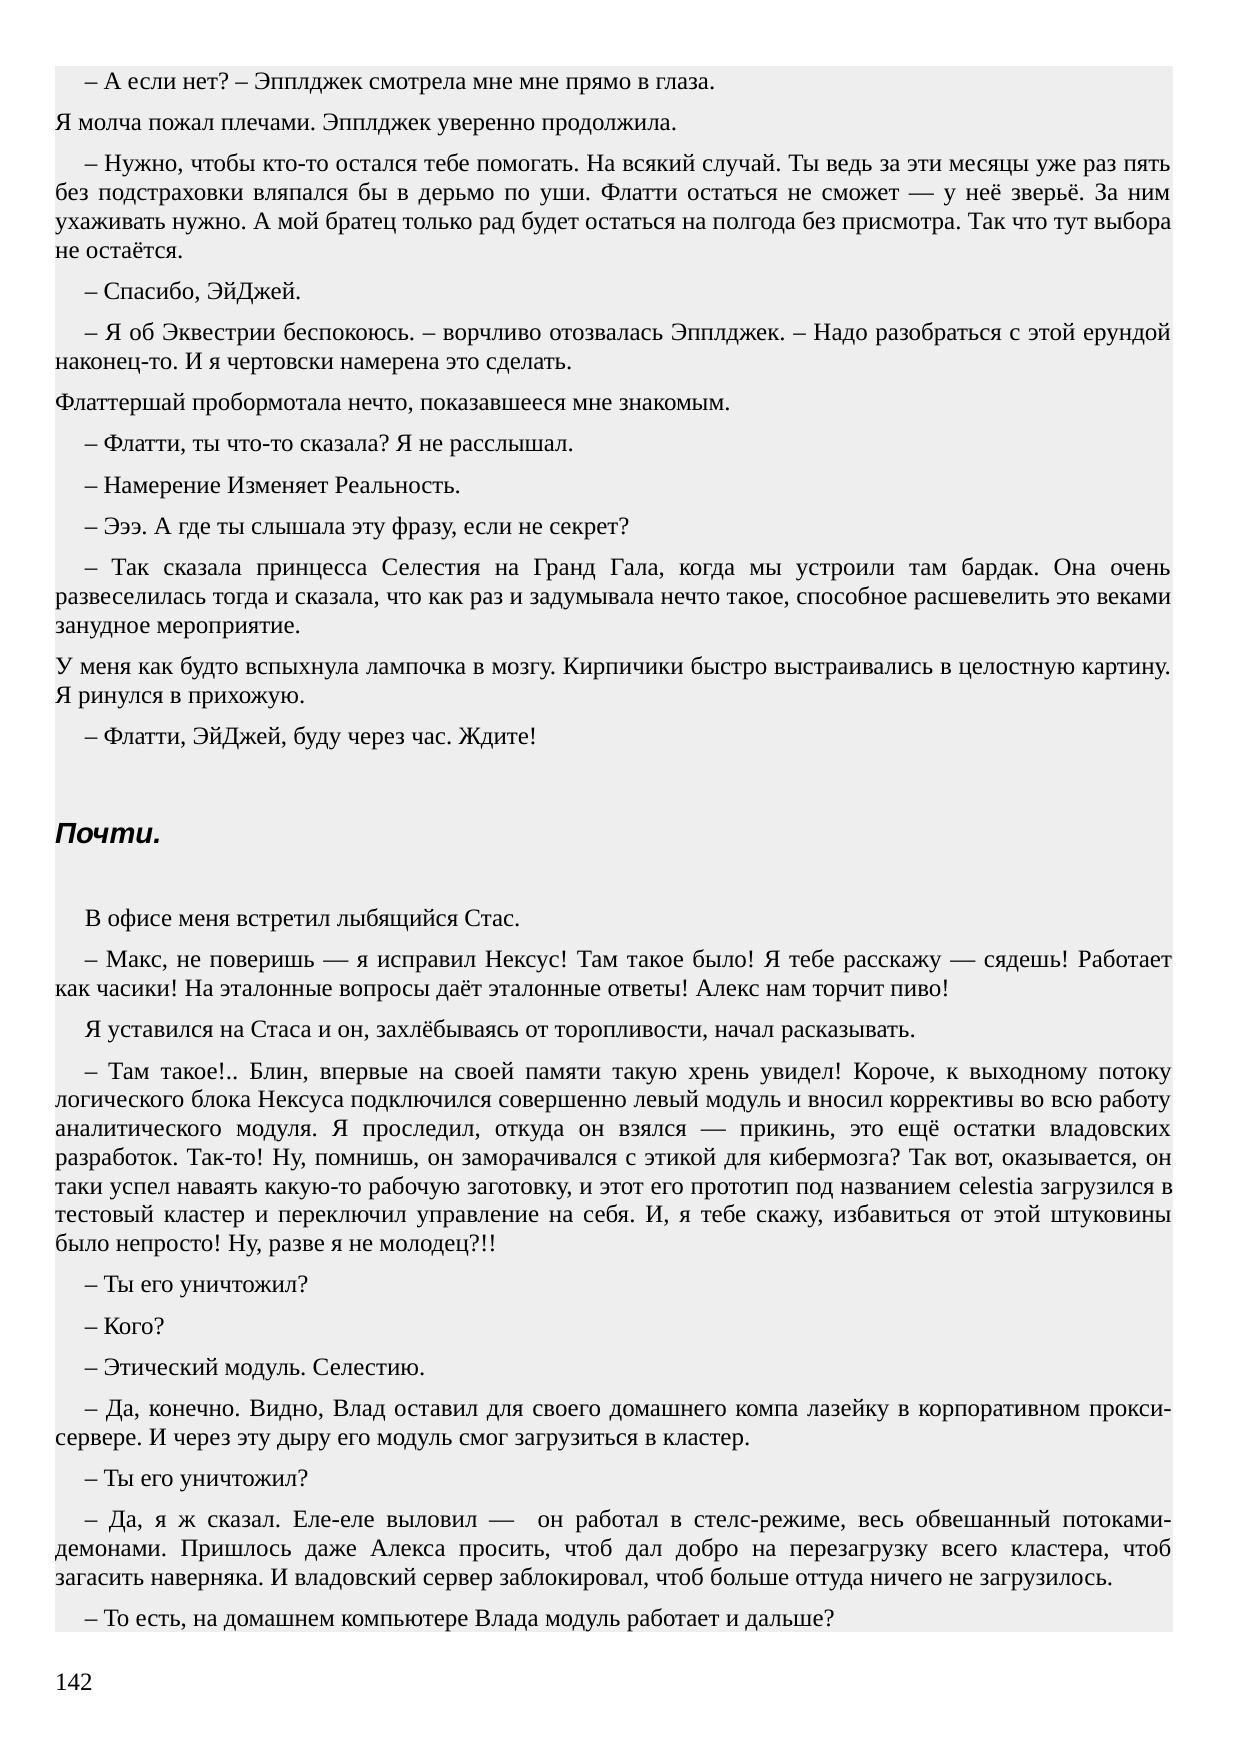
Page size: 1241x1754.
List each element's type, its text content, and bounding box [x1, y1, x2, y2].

list У меня как будто вспыхнула лампочка в мозгу. Кирпичики быстро выстраивались в целостную картину. Я ринулся в прихожую. [55, 651, 1173, 708]
text – А если нет? – Эпплджек смотрела мне мне прямо в глаза. [55, 66, 1173, 95]
text – Ты его уничтожил? [55, 1463, 1173, 1492]
text – То есть, на домашнем компьютере Влада модуль работает и дальше? [55, 1603, 1173, 1632]
text – Этический модуль. Селестию. [55, 1352, 1173, 1381]
text – Да, конечно. Видно, Влад оставил для своего домашнего компа лазейку в корпоративном прокси-сервере. И через эту дыру его модуль смог загрузиться в кластер. [55, 1393, 1173, 1451]
text – Флатти, ЭйДжей, буду через час. Ждите! [55, 721, 1173, 750]
text – Так сказала принцесса Селестия на Гранд Гала, когда мы устроили там бардак. Она очень развеселилась тогда и сказала, что как раз и задумывала нечто такое, способное расшевелить это веками занудное мероприятие. [55, 552, 1173, 638]
text – Нужно, чтобы кто-то остался тебе помогать. На всякий случай. Ты ведь за эти месяцы уже раз пять без подстраховки вляпался бы в дерьмо по уши. Флатти остаться не сможет — у неё зверьё. За ним ухаживать нужно. А мой братец только рад будет остаться на полгода без присмотра. Так что тут выбора не остаётся. [55, 148, 1173, 263]
text – Ты его уничтожил? [55, 1269, 1173, 1298]
text – Там такое!.. Блин, впервые на своей памяти такую хрень увидел! Короче, к выходному потоку логического блока Нексуса подключился совершенно левый модуль и вносил коррективы во всю работу аналитического модуля. Я проследил, откуда он взялся — прикинь, это ещё остатки владовских разработок. Так-то! Ну, помнишь, он заморачивался с этикой для кибермозга? Так вот, оказывается, он таки успел наваять какую-то рабочую заготовку, и этот его прототип под названием celestia загрузился в тестовый кластер и переключил управление на себя. И, я тебе скажу, избавиться от этой штуковины было непросто! Ну, разве я не молодец?!! [55, 1056, 1173, 1257]
text – Я об Эквестрии беспокоюсь. – ворчливо отозвалась Эпплджек. – Надо разобраться с этой ерундой наконец-то. И я чертовски намерена это сделать. [55, 317, 1173, 375]
list Я молча пожал плечами. Эпплджек уверенно продолжила. [55, 107, 1173, 136]
text – Макс, не поверишь — я исправил Нексус! Там такое было! Я тебе расскажу — сядешь! Работает как часики! На эталонные вопросы даёт эталонные ответы! Алекс нам торчит пиво! [55, 944, 1173, 1002]
text – Намерение Изменяет Реальность. [55, 470, 1173, 498]
list Флаттершай пробормотала нечто, показавшееся мне знакомым. [55, 387, 1173, 416]
text – Спасибо, ЭйДжей. [55, 276, 1173, 305]
text – Эээ. А где ты слышала эту фразу, если не секрет? [55, 511, 1173, 540]
text – Кого? [55, 1311, 1173, 1339]
text Я уставился на Стаса и он, захлёбываясь от торопливости, начал расказывать. [55, 1014, 1173, 1043]
text – Да, я ж сказал. Еле-еле выловил — он работал в стелс-режиме, весь обвешанный потоками-демонами. Пришлось даже Алекса просить, чтоб дал добро на перезагрузку всего кластера, чтоб загасить наверняка. И владовский сервер заблокировал, чтоб больше оттуда ничего не загрузилось. [55, 1504, 1173, 1591]
subtitle Почти. [55, 816, 1173, 849]
text В офисе меня встретил лыбящийся Стас. [55, 903, 1173, 932]
text – Флатти, ты что-то сказала? Я не расслышал. [55, 428, 1173, 457]
